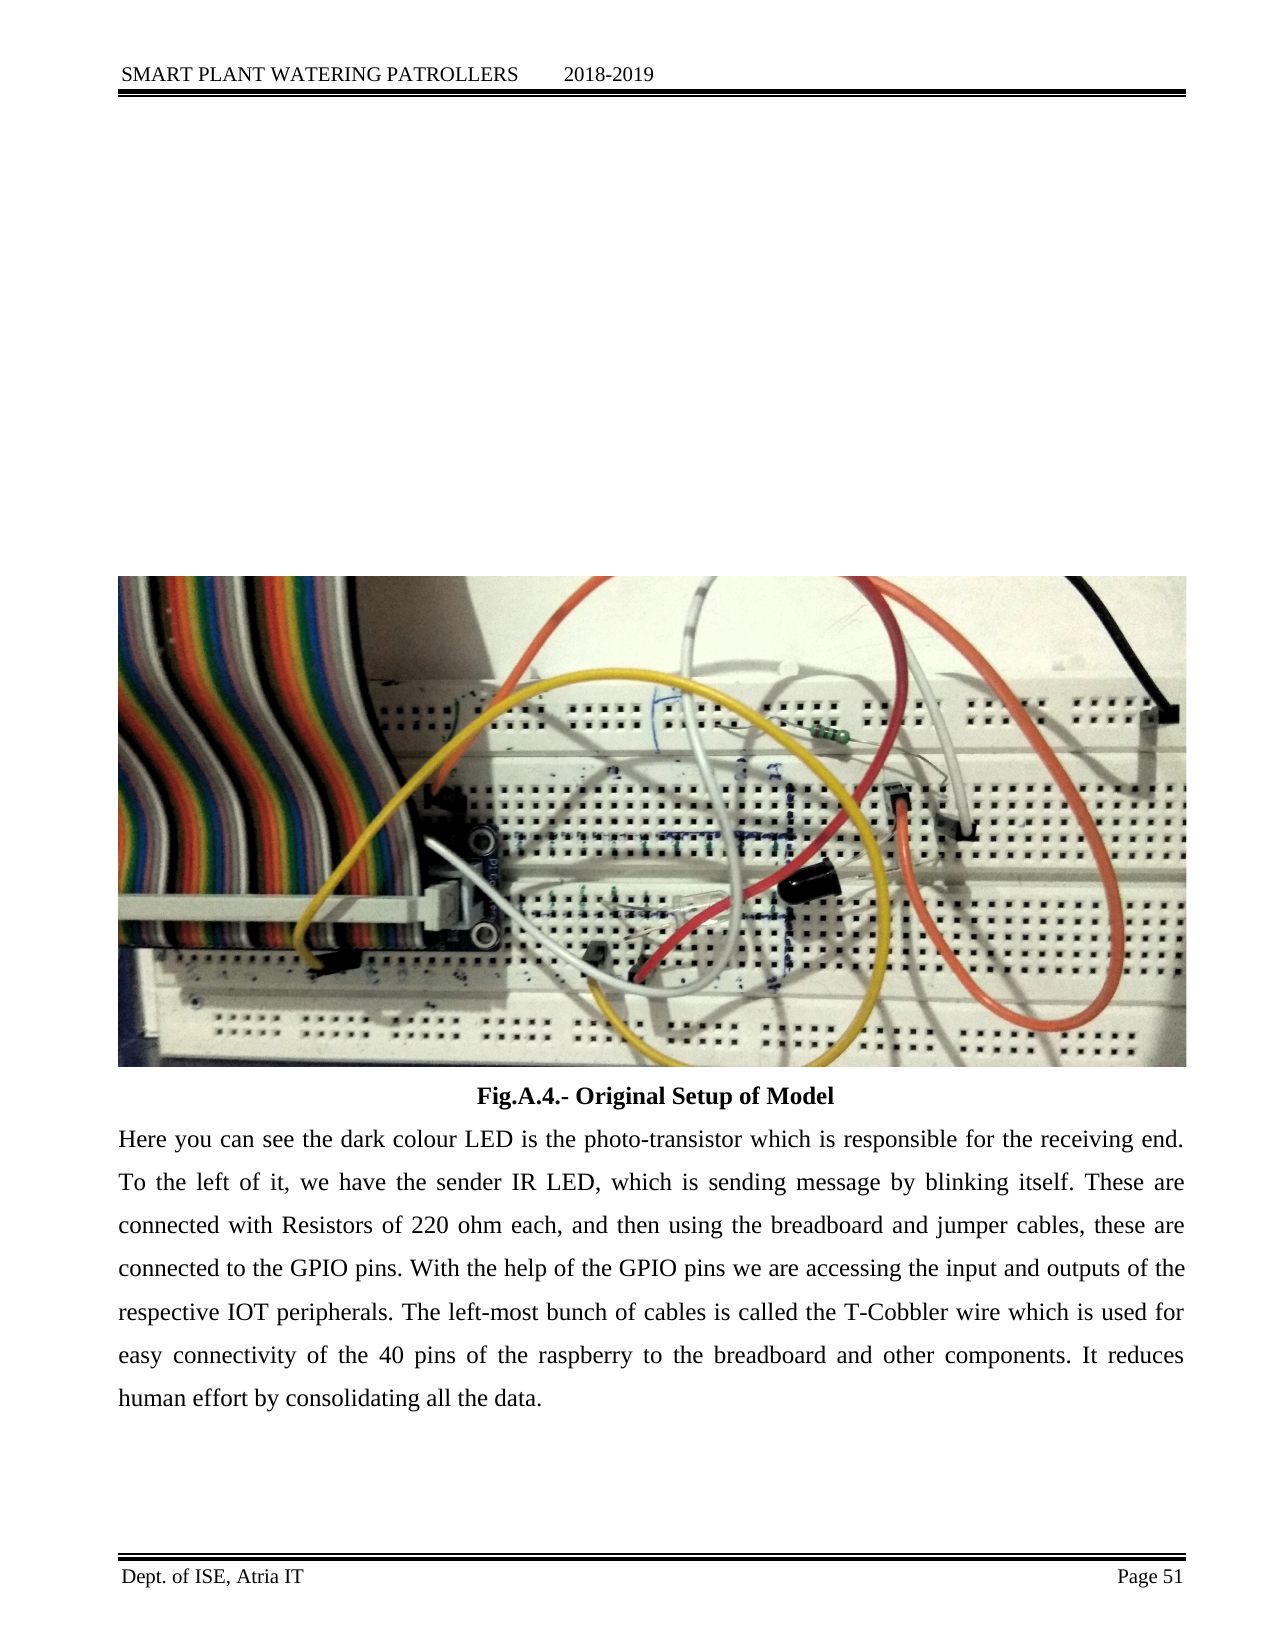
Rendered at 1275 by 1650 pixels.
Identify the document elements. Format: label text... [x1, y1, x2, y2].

text [118, 555, 1186, 576]
text Fig.A.4.- Original Setup of Model [118, 1067, 1186, 1110]
text Here you can see the dark colour LED is the photo-transistor which is responsible for the receiving end. To the left of it, we have the sender IR LED, which is sending message by blinking itself. These are connected with Resistors of 220 ohm each, and then using the breadboard and jumper cables, these are connected to the GPIO pins. With the help of the GPIO pins we are accessing the input and outputs of the respective IOT peripherals. The left-most bunch of cables is called the T-Cobbler wire which is used for easy connectivity of the 40 pins of the raspberry to the breadboard and other components. It reduces human effort by consolidating all the data. [118, 1124, 1186, 1412]
picture [118, 576, 1187, 1067]
